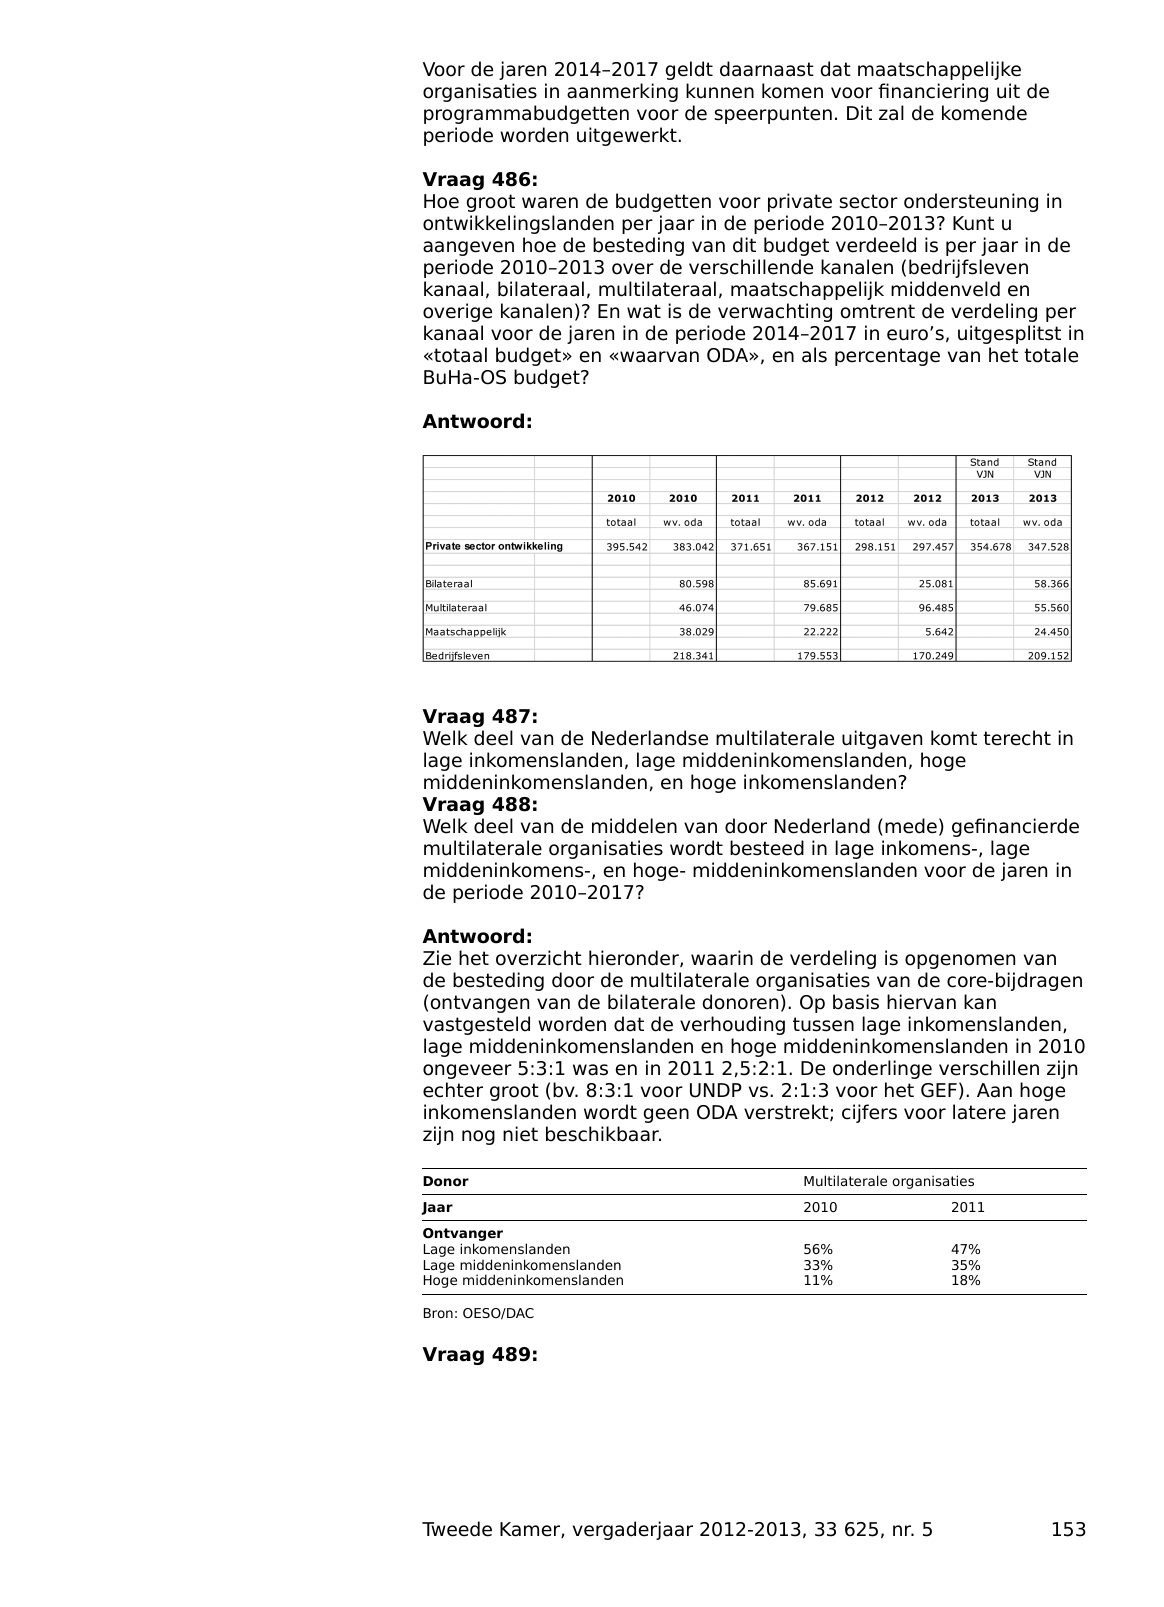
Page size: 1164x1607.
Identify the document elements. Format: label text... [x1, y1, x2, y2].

table_cell Ontvanger [422, 1221, 797, 1242]
text Zie het overzicht hieronder, waarin de verdeling is opgenomen van de besteding door de multilaterale organisaties van de core-bijdragen (ontvangen van de bilaterale donoren). Op basis hiervan kan vastgesteld worden dat de verhouding tussen lage inkomenslanden, lage middeninkomenslanden en hoge middeninkomenslanden in 2010 ongeveer 5:3:1 was en in 2011 2,5:2:1. De onderlinge verschillen zijn echter groot (bv. 8:3:1 voor UNDP vs. 2:1:3 voor het GEF). Aan hoge inkomenslanden wordt geen ODA verstrekt; cijfers voor latere jaren zijn nog niet beschikbaar. [422, 948, 1087, 1146]
text Vraag 486: [422, 169, 1087, 191]
table_cell Lage middeninkomenslanden [422, 1257, 797, 1273]
text Vraag 487: [422, 706, 1087, 728]
table_cell Jaar [422, 1195, 797, 1220]
table_cell 2011 [945, 1195, 1087, 1220]
table_cell Hoge middeninkomenslanden [422, 1273, 797, 1293]
table_cell [945, 1221, 1087, 1242]
text Hoe groot waren de budgetten voor private sector ondersteuning in ontwikkelingslanden per jaar in de periode 2010–2013? Kunt u aangeven hoe de besteding van dit budget verdeeld is per jaar in de periode 2010–2013 over de verschillende kanalen (bedrijfsleven kanaal, bilateraal, multilateraal, maatschappelijk middenveld en overige kanalen)? En wat is de verwachting omtrent de verdeling per kanaal voor de jaren in de periode 2014–2017 in euro’s, uitgesplitst in «totaal budget» en «waarvan ODA», en als percentage van het totale BuHa-OS budget? [422, 191, 1087, 389]
text Vraag 488: [422, 794, 1087, 816]
text Antwoord: [422, 926, 1087, 948]
table_cell [797, 1221, 945, 1242]
text Welk deel van de middelen van door Nederland (mede) gefinancierde multilaterale organisaties wordt besteed in lage inkomens-, lage middeninkomens-, en hoge- middeninkomenslanden voor de jaren in de periode 2010–2017? [422, 816, 1087, 904]
table_header Multilaterale organisaties [797, 1169, 1087, 1194]
table_cell Bron: OESO/DAC [422, 1295, 1087, 1322]
table_cell 56% [797, 1242, 945, 1257]
text Welk deel van de Nederlandse multilaterale uitgaven komt terecht in lage inkomenslanden, lage middeninkomenslanden, hoge middeninkomenslanden, en hoge inkomenslanden? [422, 728, 1087, 794]
text Vraag 489: [422, 1344, 1087, 1366]
table_cell Lage inkomenslanden [422, 1242, 797, 1257]
text Antwoord: [422, 411, 1087, 433]
table_cell 2010 [797, 1195, 945, 1220]
table_cell 11% [797, 1273, 945, 1293]
table_cell 18% [945, 1273, 1087, 1293]
table_cell 47% [945, 1242, 1087, 1257]
text Voor de jaren 2014–2017 geldt daarnaast dat maatschappelijke organisaties in aanmerking kunnen komen voor financiering uit de programmabudgetten voor de speerpunten. Dit zal de komende periode worden uitgewerkt. [422, 59, 1087, 147]
picture [422, 455, 1072, 662]
table_cell 33% [797, 1257, 945, 1273]
table_cell 35% [945, 1257, 1087, 1273]
table_header Donor [422, 1169, 797, 1194]
